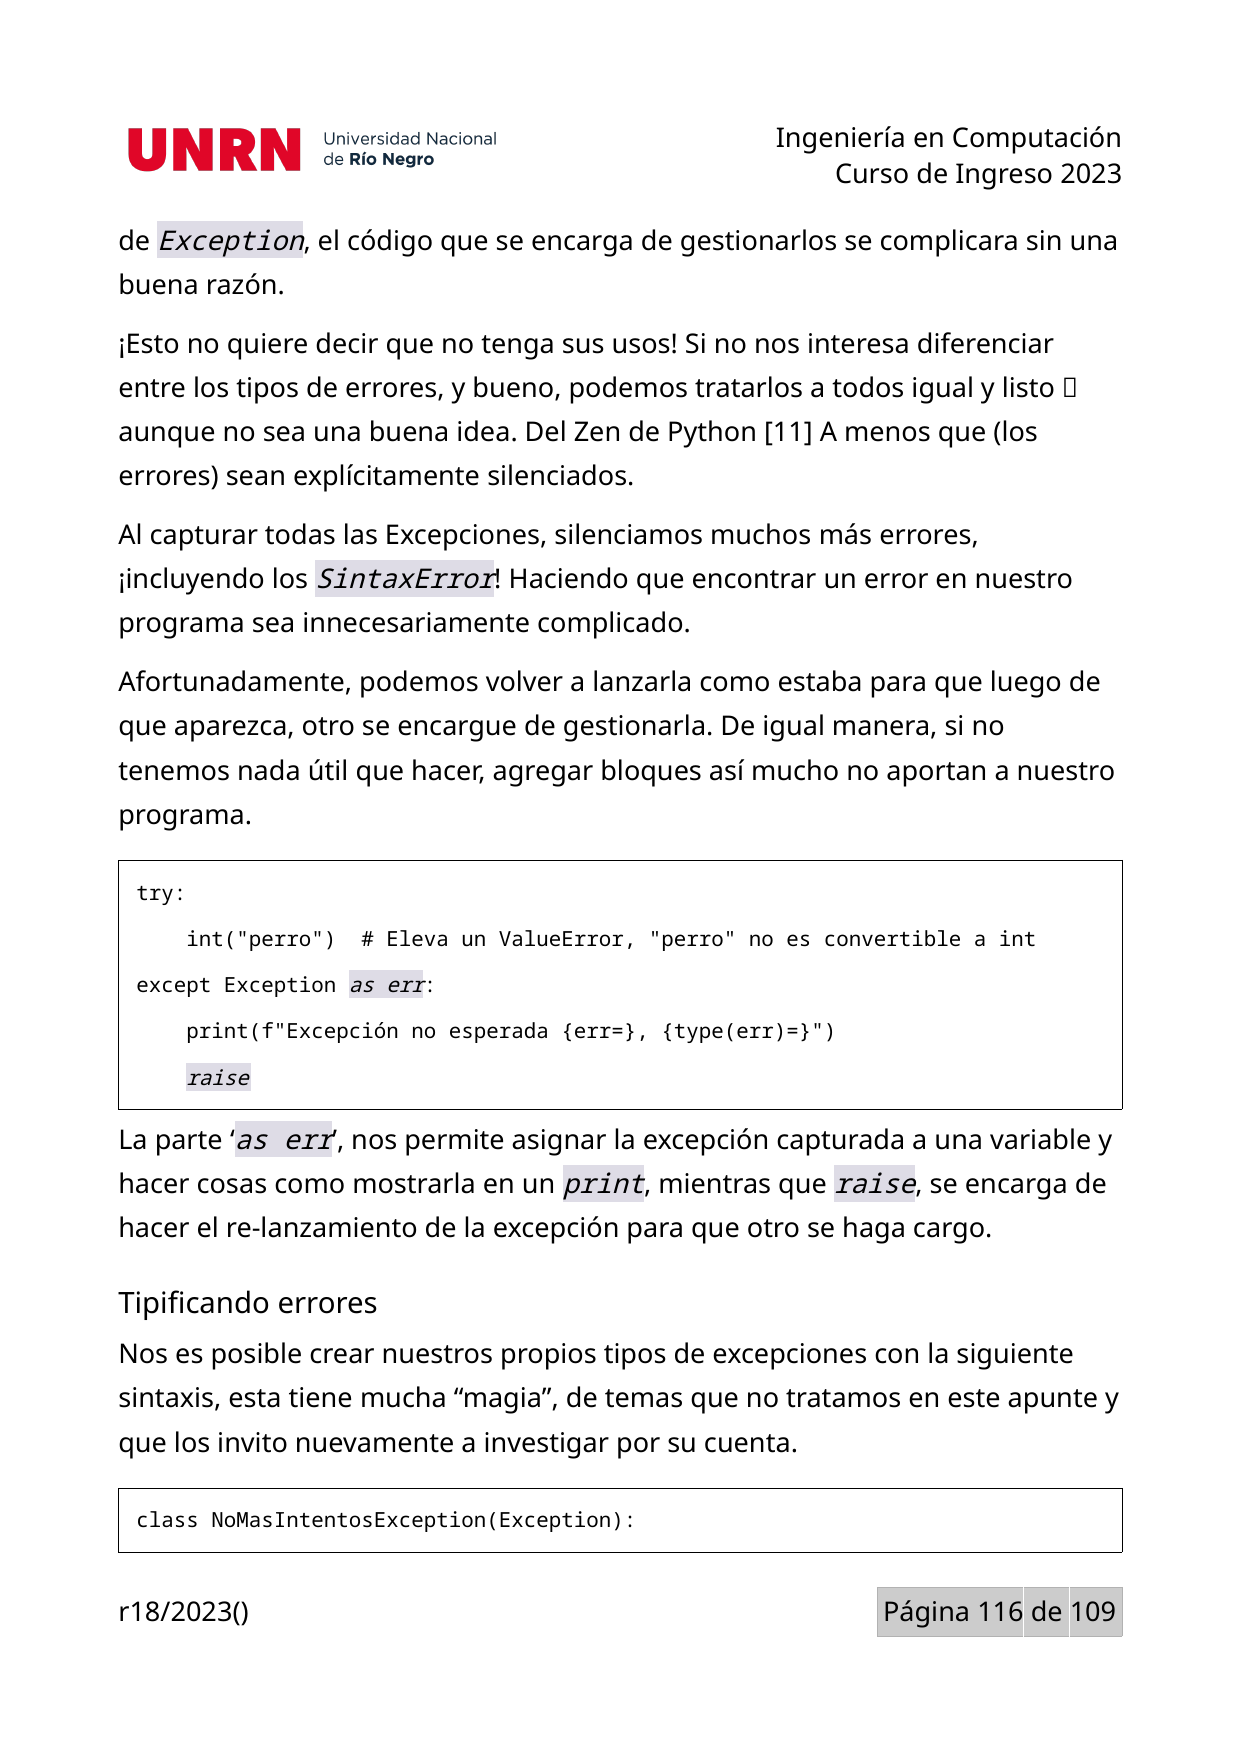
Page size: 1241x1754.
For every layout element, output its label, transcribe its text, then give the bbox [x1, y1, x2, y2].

subtitle Tipificando errores [118, 1282, 1122, 1322]
text except Exception as err: [119, 952, 1122, 998]
text La parte ‘as err’, nos permite asignar la excepción capturada a una variable y hacer cosas como mostrarla en un print, mientras que raise, se encarga de hacer el re-lanzamiento de la excepción para que otro se haga cargo. [118, 1121, 1122, 1246]
text de Exception, el código que se encarga de gestionarlos se complicara sin una buena razón. [118, 221, 1122, 302]
text int("perro") # Eleva un ValueError, "perro" no es convertible a int [119, 906, 1122, 952]
text Al capturar todas las Excepciones, silenciamos muchos más errores, ¡incluyendo los SintaxError! Haciendo que encontrar un error en nuestro programa sea innecesariamente complicado. [118, 516, 1122, 641]
text try: [119, 861, 1122, 906]
text Afortunadamente, podemos volver a lanzarla como estaba para que luego de que aparezca, otro se encargue de gestionarla. De igual manera, si no tenemos nada útil que hacer, agregar bloques así mucho no aportan a nuestro programa. [118, 663, 1122, 832]
text ¡Esto no quiere decir que no tenga sus usos! Si no nos interesa diferenciar entre los tipos de errores, y bueno, podemos tratarlos a todos igual y listo 🤷 aunque no sea una buena idea. Del Zen de Python [11] A menos que (los errores) sean explícitamente silenciados. [118, 324, 1122, 494]
picture [118, 118, 505, 180]
text Nos es posible crear nuestros propios tipos de excepciones con la siguiente sintaxis, esta tiene mucha “magia”, de temas que no tratamos en este apunte y que los invito nuevamente a investigar por su cuenta. [118, 1335, 1122, 1460]
text print(f"Excepción no esperada {err=}, {type(err)=}") [119, 998, 1122, 1045]
text class NoMasIntentosException(Exception): [119, 1489, 1122, 1552]
text raise [119, 1045, 1122, 1109]
